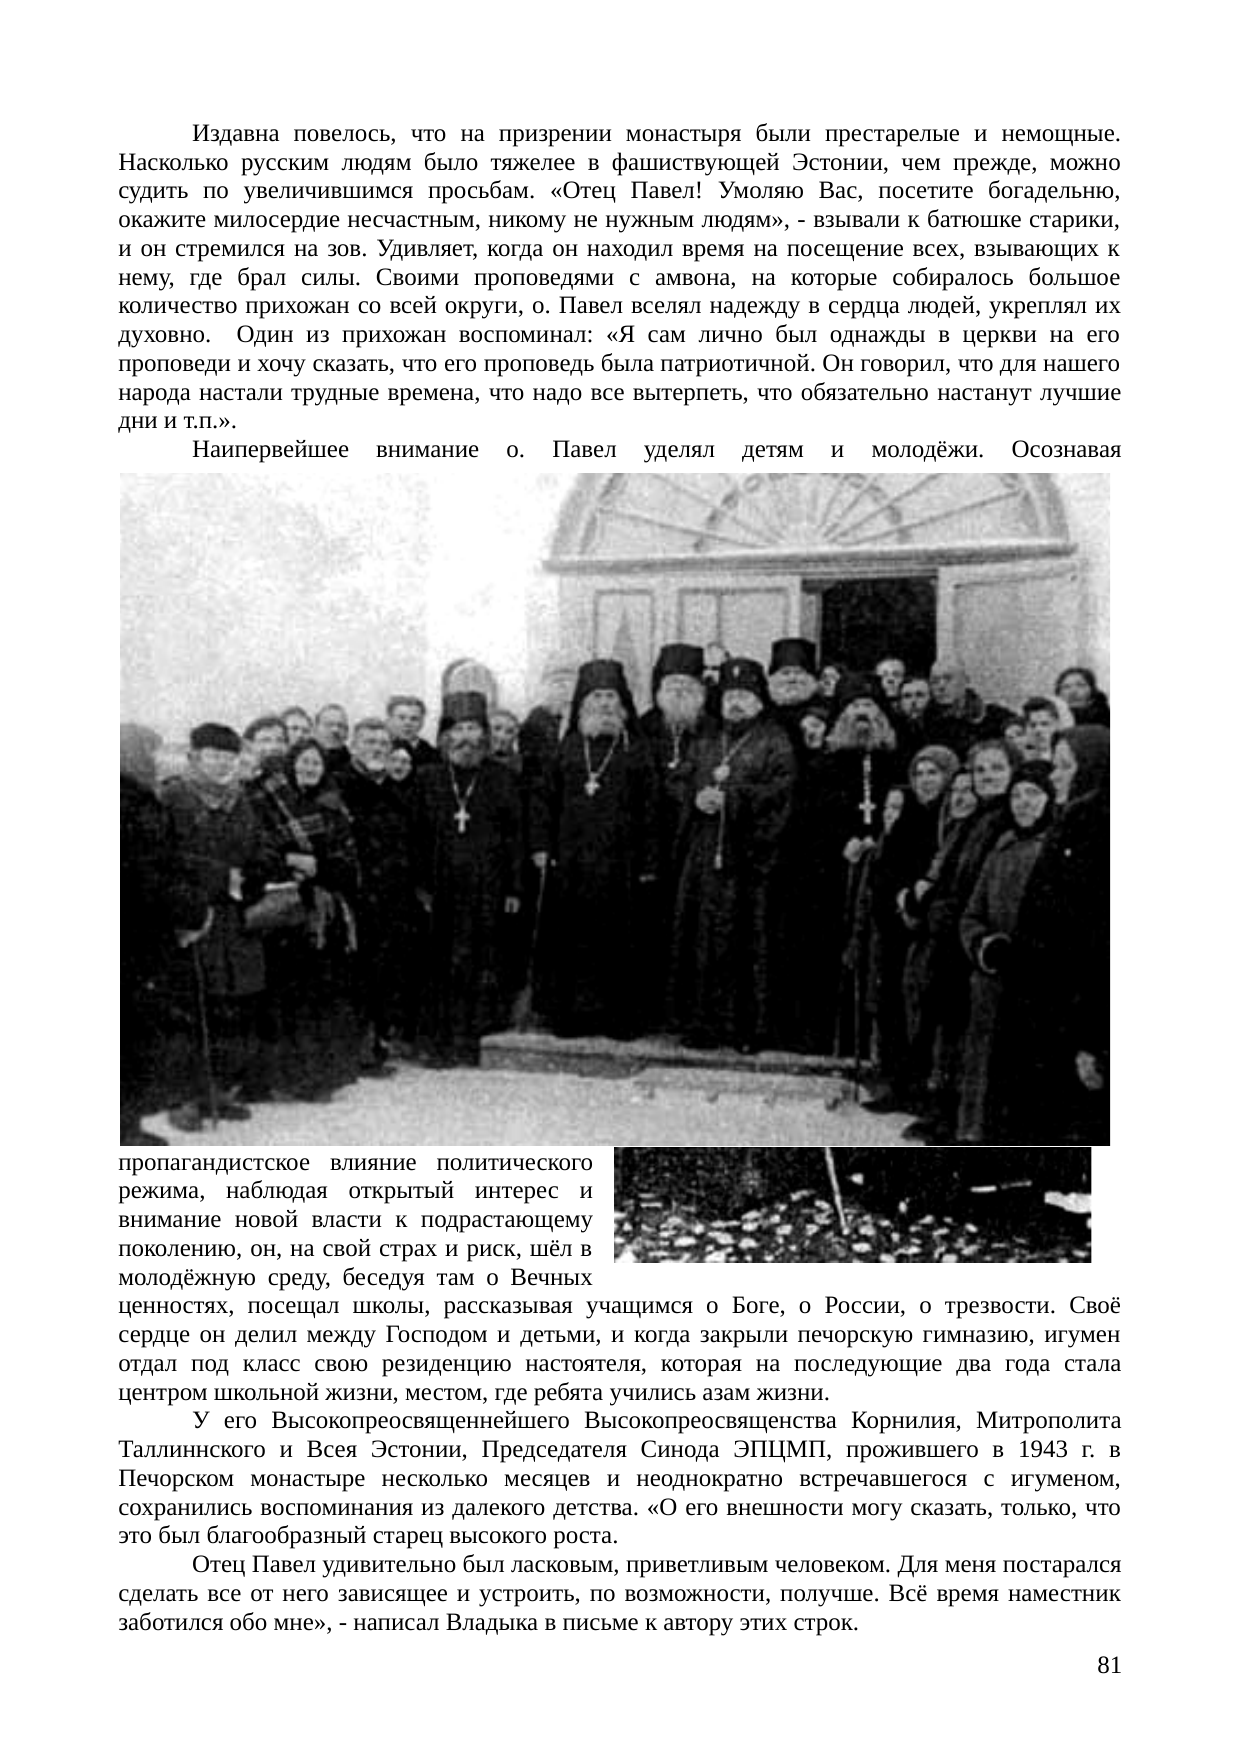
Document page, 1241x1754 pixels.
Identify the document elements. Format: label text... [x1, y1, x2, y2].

text Наипервейшее внимание о. Павел уделял детям и молодёжи. Осознавая пропагандистское влияние политического режима, наблюдая открытый интерес и внимание новой власти к подрастающему поколению, он, на свой страх и риск, шёл в молодёжную среду, беседуя там о Вечных ценностях, посещал школы, рассказывая учащимся о Боге, о России, о трезвости. Своё сердце он делил между Господом и детьми, и когда закрыли печорскую гимназию, игумен отдал под класс свою резиденцию настоятеля, которая на последующие два года стала центром школьной жизни, местом, где ребята учились азам жизни. [118, 434, 1122, 1406]
text У его Высокопреосвященнейшего Высокопреосвященства Корнилия, Митрополита Таллиннского и Всея Эстонии, Председателя Синода ЭПЦМП, прожившего в 1943 г. в Печорском монастыре несколько месяцев и неоднократно встречавшегося с игуменом, сохранились воспоминания из далекого детства. «О его внешности могу сказать, только, что это был благообразный старец высокого роста. [118, 1406, 1122, 1549]
text Издавна повелось, что на призрении монастыря были престарелые и немощные. Насколько русским людям было тяжелее в фашиствующей Эстонии, чем прежде, можно судить по увеличившимся просьбам. «Отец Павел! Умоляю Вас, посетите богадельню, окажите милосердие несчастным, никому не нужным людям», - взывали к батюшке старики, и он стремился на зов. Удивляет, когда он находил время на посещение всех, взывающих к нему, где брал силы. Своими проповедями с амвона, на которые собиралось большое количество прихожан со всей округи, о. Павел вселял надежду в сердца людей, укреплял их духовно. Один из прихожан воспоминал: «Я сам лично был однажды в церкви на его проповеди и хочу сказать, что его проповедь была патриотичной. Он говорил, что для нашего народа настали трудные времена, что надо все вытерпеть, что обязательно настанут лучшие дни и т.п.». [118, 118, 1122, 434]
text Отец Павел удивительно был ласковым, приветливым человеком. Для меня постарался сделать все от него зависящее и устроить, по возможности, получше. Всё время наместник заботился обо мне», - написал Владыка в письме к автору этих строк. [118, 1549, 1122, 1636]
